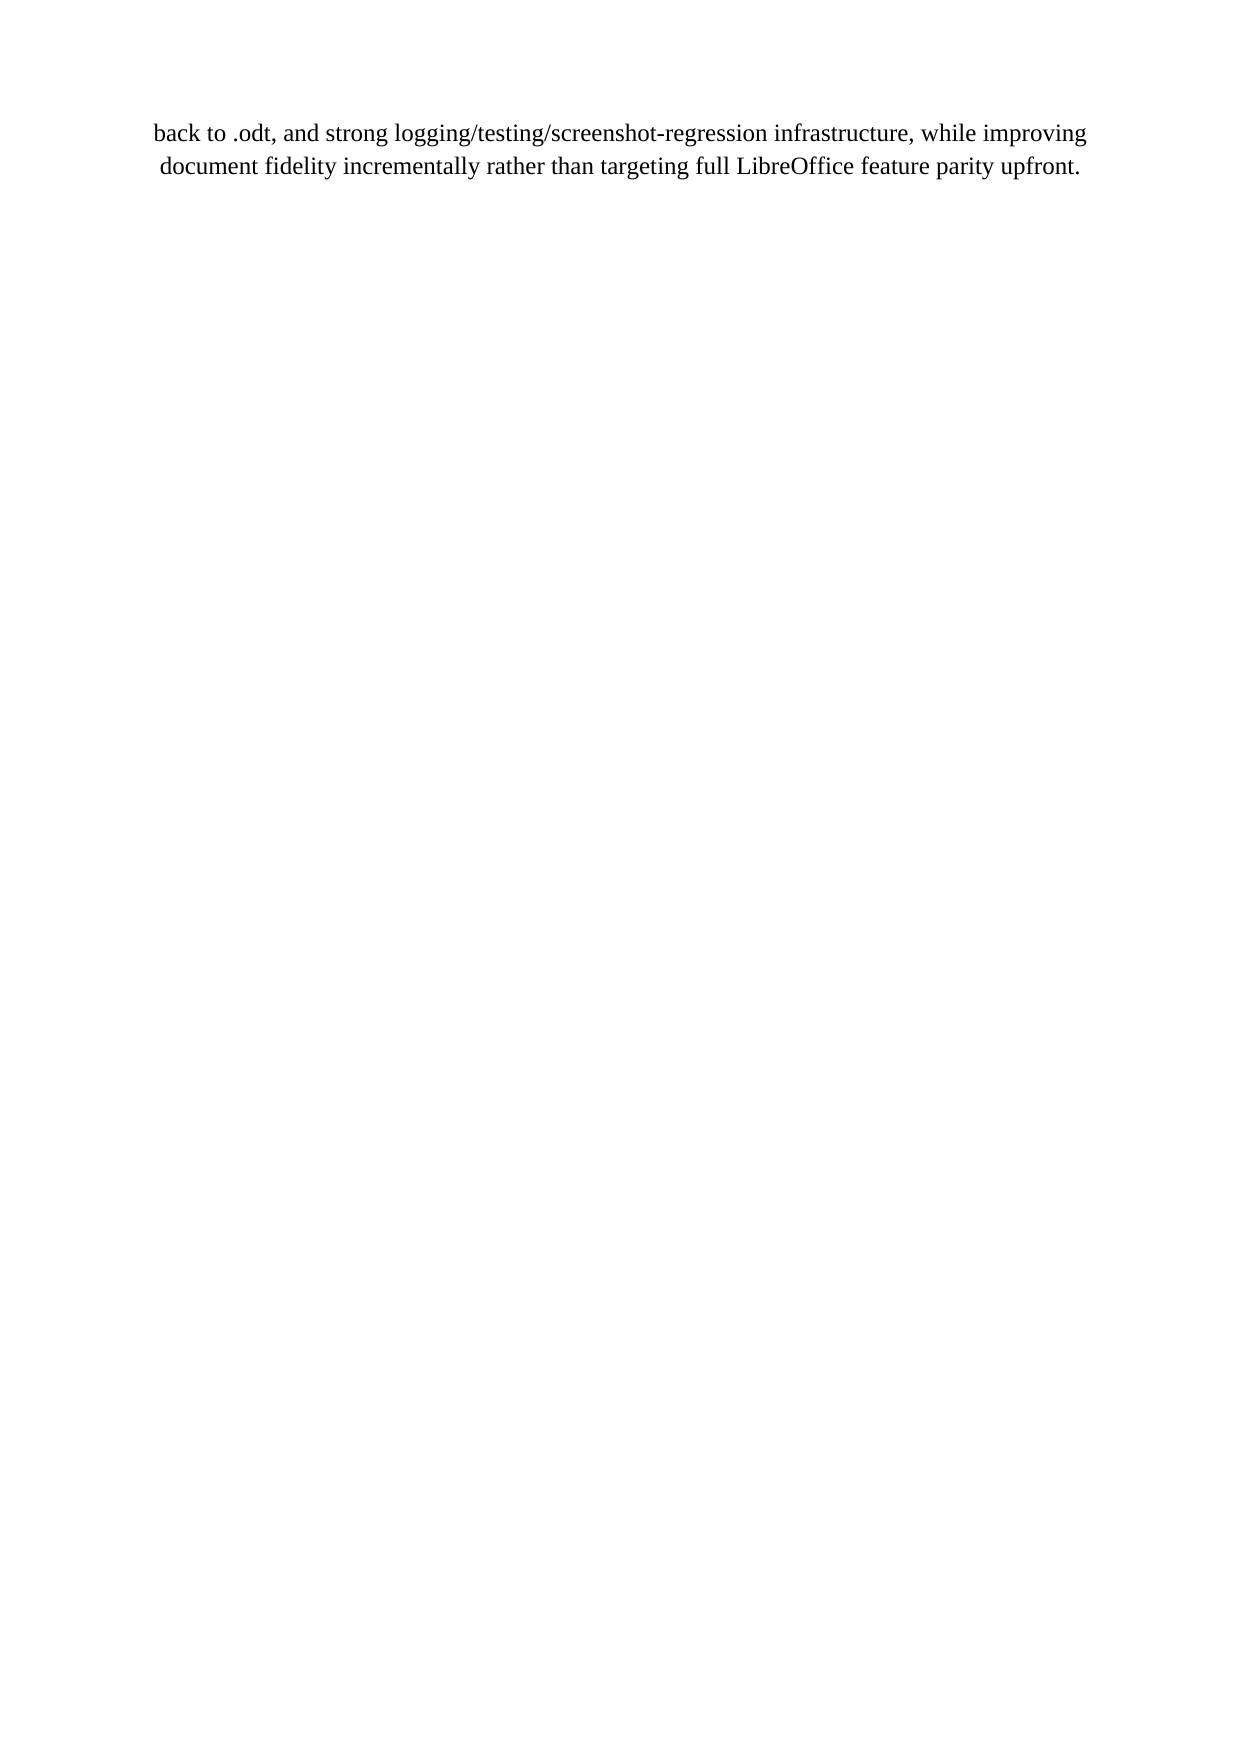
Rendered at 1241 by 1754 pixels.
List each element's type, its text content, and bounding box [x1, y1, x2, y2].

text back to .odt, and strong logging/testing/screenshot-regression infrastructure, while improving document fidelity incrementally rather than targeting full LibreOffice feature parity upfront. [118, 118, 1122, 180]
